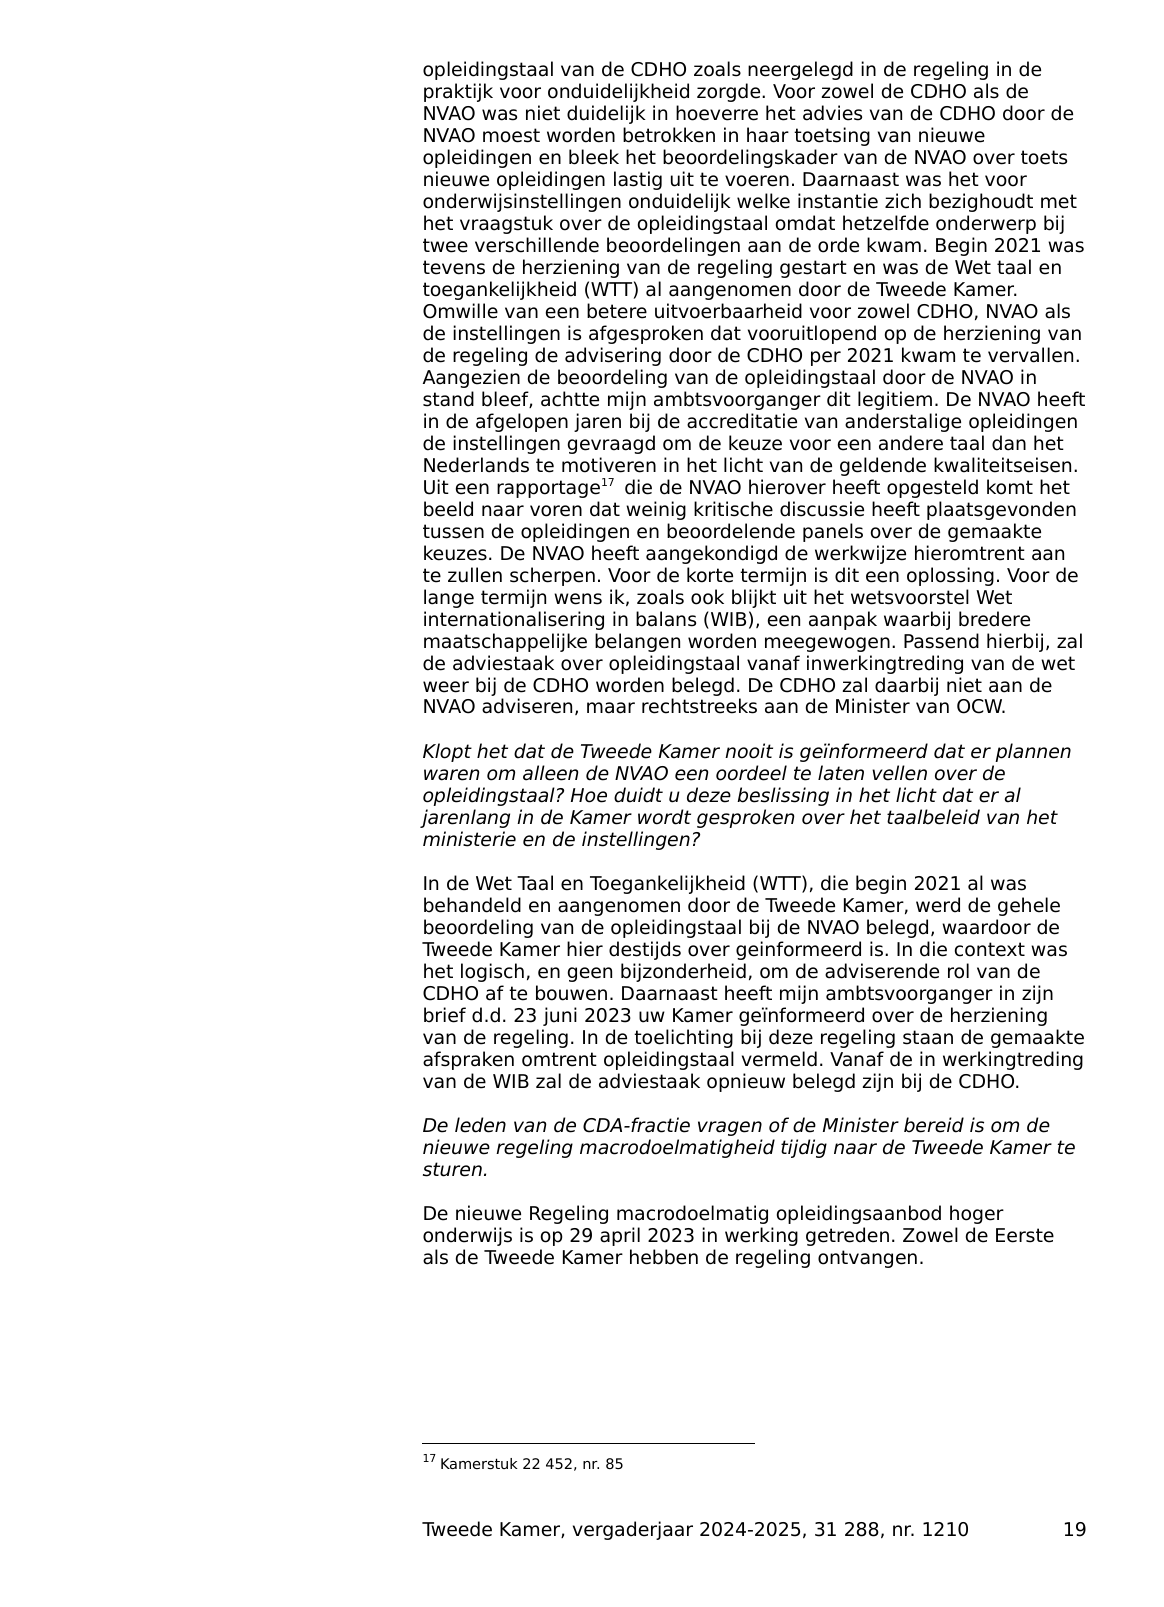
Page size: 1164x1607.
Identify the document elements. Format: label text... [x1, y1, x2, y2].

text De leden van de CDA-fractie vragen of de Minister bereid is om de nieuwe regeling macrodoelmatigheid tijdig naar de Tweede Kamer te sturen. [422, 1115, 1087, 1181]
text De nieuwe Regeling macrodoelmatig opleidingsaanbod hoger onderwijs is op 29 april 2023 in werking getreden. Zowel de Eerste als de Tweede Kamer hebben de regeling ontvangen. [422, 1203, 1087, 1269]
text Klopt het dat de Tweede Kamer nooit is geïnformeerd dat er plannen waren om alleen de NVAO een oordeel te laten vellen over de opleidingstaal? Hoe duidt u deze beslissing in het licht dat er al jarenlang in de Kamer wordt gesproken over het taalbeleid van het ministerie en de instellingen? [422, 741, 1087, 851]
text opleidingstaal van de CDHO zoals neergelegd in de regeling in de praktijk voor onduidelijkheid zorgde. Voor zowel de CDHO als de NVAO was niet duidelijk in hoeverre het advies van de CDHO door de NVAO moest worden betrokken in haar toetsing van nieuwe opleidingen en bleek het beoordelingskader van de NVAO over toets nieuwe opleidingen lastig uit te voeren. Daarnaast was het voor onderwijsinstellingen onduidelijk welke instantie zich bezighoudt met het vraagstuk over de opleidingstaal omdat hetzelfde onderwerp bij twee verschillende beoordelingen aan de orde kwam. Begin 2021 was tevens de herziening van de regeling gestart en was de Wet taal en toegankelijkheid (WTT) al aangenomen door de Tweede Kamer. Omwille van een betere uitvoerbaarheid voor zowel CDHO, NVAO als de instellingen is afgesproken dat vooruitlopend op de herziening van de regeling de advisering door de CDHO per 2021 kwam te vervallen. Aangezien de beoordeling van de opleidingstaal door de NVAO in stand bleef, achtte mijn ambtsvoorganger dit legitiem. De NVAO heeft in de afgelopen jaren bij de accreditatie van anderstalige opleidingen de instellingen gevraagd om de keuze voor een andere taal dan het Nederlands te motiveren in het licht van de geldende kwaliteitseisen. Uit een rapportage die de NVAO hierover heeft opgesteld komt het beeld naar voren dat weinig kritische discussie heeft plaatsgevonden tussen de opleidingen en beoordelende panels over de gemaakte keuzes. De NVAO heeft aangekondigd de werkwijze hieromtrent aan te zullen scherpen. Voor de korte termijn is dit een oplossing. Voor de lange termijn wens ik, zoals ook blijkt uit het wetsvoorstel Wet internationalisering in balans (WIB), een aanpak waarbij bredere maatschappelijke belangen worden meegewogen. Passend hierbij, zal de adviestaak over opleidingstaal vanaf inwerkingtreding van de wet weer bij de CDHO worden belegd. De CDHO zal daarbij niet aan de NVAO adviseren, maar rechtstreeks aan de Minister van OCW. [422, 59, 1087, 718]
text In de Wet Taal en Toegankelijkheid (WTT), die begin 2021 al was behandeld en aangenomen door de Tweede Kamer, werd de gehele beoordeling van de opleidingstaal bij de NVAO belegd, waardoor de Tweede Kamer hier destijds over geinformeerd is. In die context was het logisch, en geen bijzonderheid, om de adviserende rol van de CDHO af te bouwen. Daarnaast heeft mijn ambtsvoorganger in zijn brief d.d. 23 juni 2023 uw Kamer geïnformeerd over de herziening van de regeling. In de toelichting bij deze regeling staan de gemaakte afspraken omtrent opleidingstaal vermeld. Vanaf de in werkingtreding van de WIB zal de adviestaak opnieuw belegd zijn bij de CDHO. [422, 873, 1087, 1092]
text Kamerstuk 22 452, nr. 85 [422, 1452, 1087, 1474]
